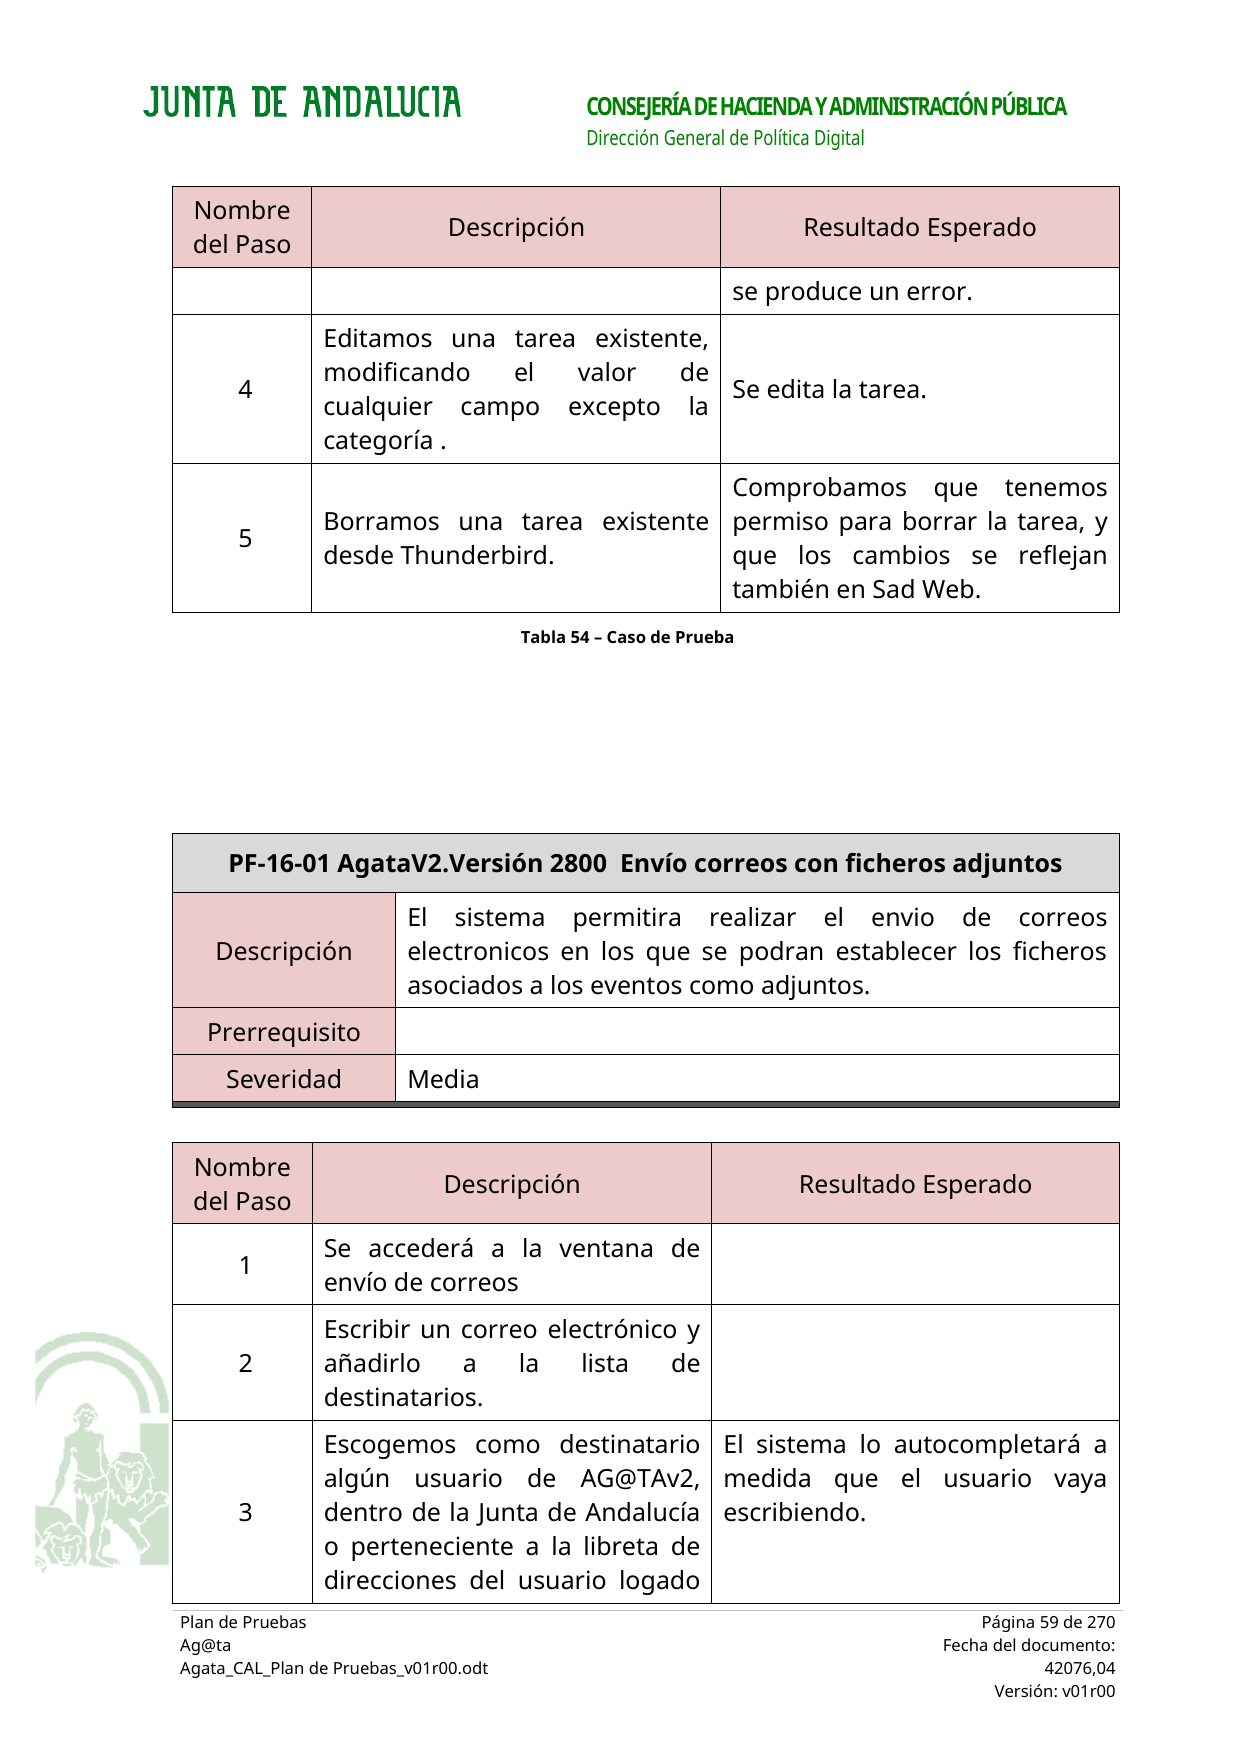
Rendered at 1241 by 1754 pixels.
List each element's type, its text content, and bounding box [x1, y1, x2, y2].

table_cell [312, 268, 720, 313]
table_header Resultado Esperado [712, 1143, 1119, 1223]
picture [143, 86, 461, 117]
table_cell [173, 1102, 1119, 1107]
table_cell [396, 1008, 1119, 1054]
table_cell se produce un error. [721, 268, 1119, 313]
table_header Descripción [313, 1143, 711, 1223]
table_cell Media [396, 1055, 1119, 1101]
table_cell 1 [173, 1224, 312, 1304]
table_cell 2 [173, 1305, 312, 1419]
table_cell 3 [173, 1421, 312, 1603]
table_cell Se edita la tarea. [721, 315, 1119, 463]
text Tabla 54 – Caso de Prueba [148, 625, 1107, 648]
table_cell 5 [173, 464, 311, 612]
table_cell Escribir un correo electrónico y añadirlo a la lista de destinatarios. [313, 1305, 711, 1419]
table_cell Prerrequisito [173, 1008, 395, 1054]
table_cell Se accederá a la ventana de envío de correos [313, 1224, 711, 1304]
table_cell Escogemos como destinatario algún usuario de AG@TAv2, dentro de la Junta de Andalucía o perteneciente a la libreta de direcciones del usuario logado [313, 1421, 711, 1603]
table_header Resultado Esperado [721, 187, 1119, 267]
table_cell Editamos una tarea existente, modificando el valor de cualquier campo excepto la categoría . [312, 315, 720, 463]
table_cell [712, 1305, 1119, 1419]
table_cell Comprobamos que tenemos permiso para borrar la tarea, y que los cambios se reflejan también en Sad Web. [721, 464, 1119, 612]
table_cell [712, 1224, 1119, 1304]
table_cell 4 [173, 315, 311, 463]
table_cell Descripción [173, 893, 395, 1007]
table_header Nombre del Paso [173, 1143, 312, 1223]
table_cell El sistema lo autocompletará a medida que el usuario vaya escribiendo. [712, 1421, 1119, 1603]
table_cell [173, 268, 311, 313]
table_header Descripción [312, 187, 720, 267]
table_cell Borramos una tarea existente desde Thunderbird. [312, 464, 720, 612]
table_cell El sistema permitira realizar el envio de correos electronicos en los que se podran establecer los ficheros asociados a los eventos como adjuntos. [396, 893, 1119, 1007]
table_header Nombre del Paso [173, 187, 311, 267]
table_cell Severidad [173, 1055, 395, 1101]
table_header PF-16-01 AgataV2.Versión 2800 Envío correos con ficheros adjuntos [173, 834, 1119, 892]
